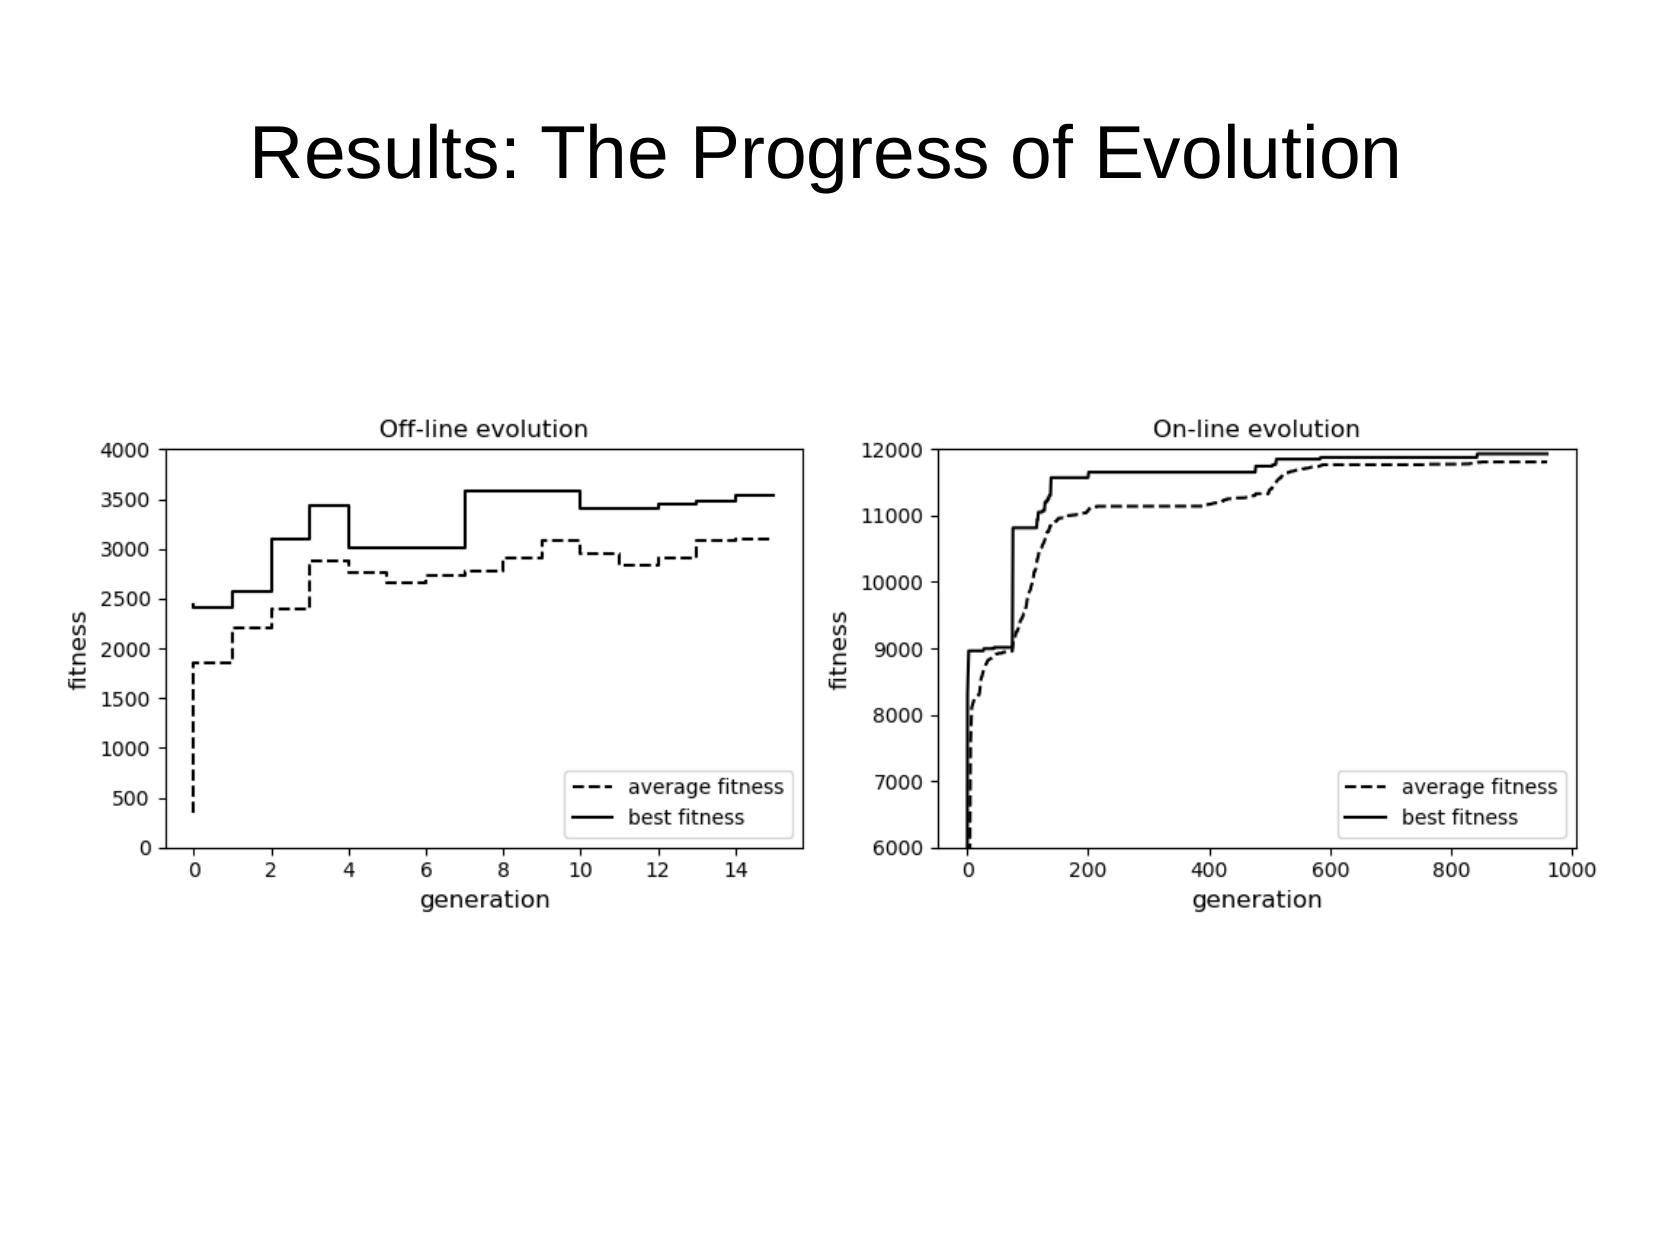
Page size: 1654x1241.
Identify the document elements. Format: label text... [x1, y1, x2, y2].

title Results: The Progress of Evolution [82, 49, 1571, 257]
picture [48, 398, 1620, 934]
